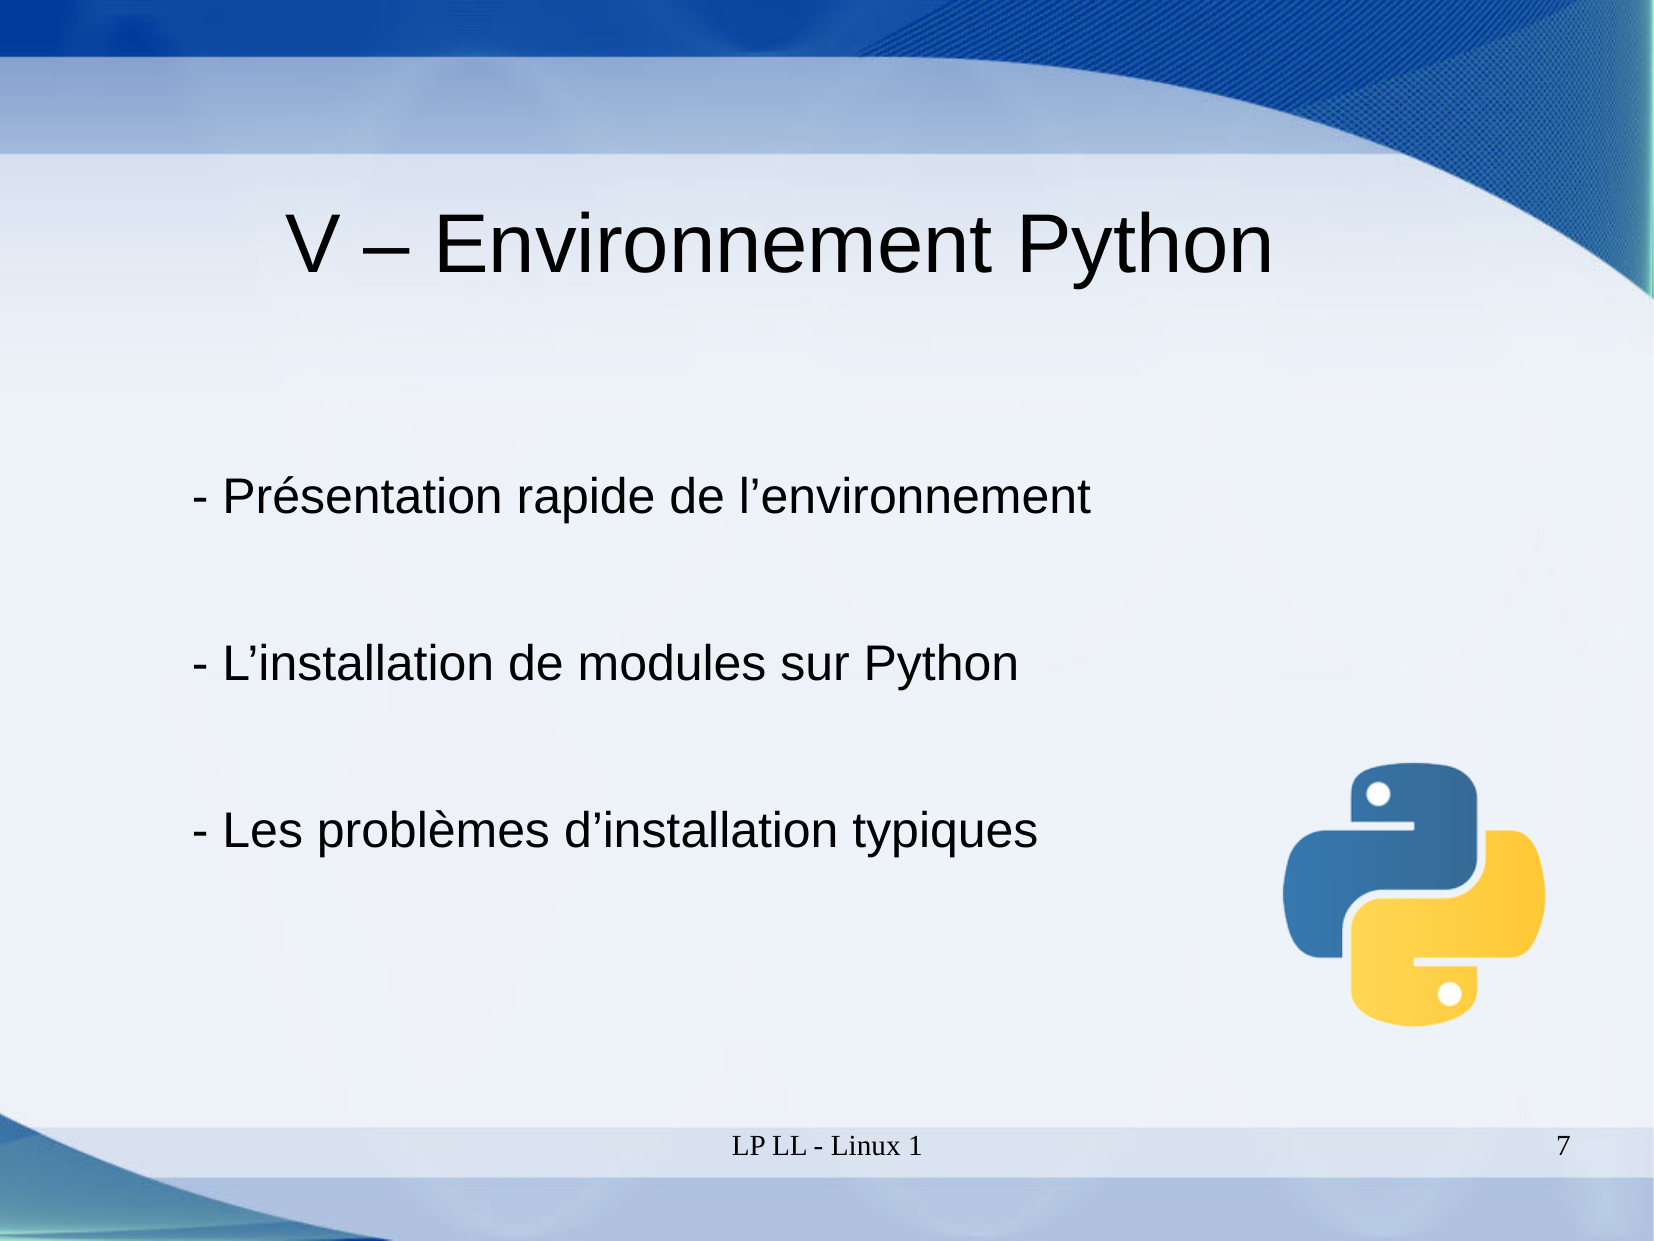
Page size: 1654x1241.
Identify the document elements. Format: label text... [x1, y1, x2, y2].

text_box V – Environnement Python [236, 144, 1325, 343]
picture [0, 0, 1654, 1241]
text_box - Présentation rapide de l’environnement - L’installation de modules sur Python - Les problèmes d’installation typiques [177, 460, 1205, 866]
